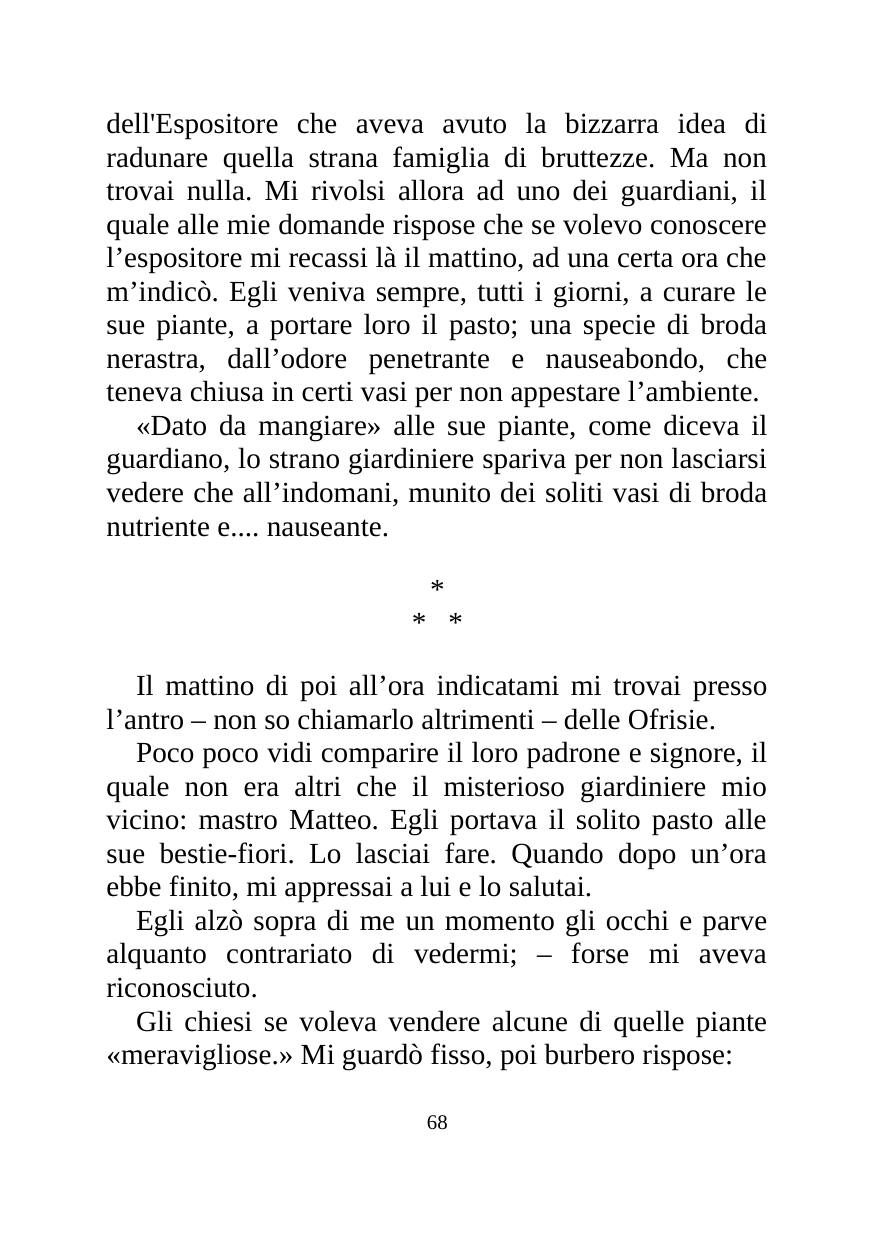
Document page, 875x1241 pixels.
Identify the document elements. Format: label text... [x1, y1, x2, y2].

text Poco poco vidi comparire il loro padrone e signore, il quale non era altri che il misterioso giardiniere mio vicino: mastro Matteo. Egli portava il solito pasto alle sue bestie-fiori. Lo lasciai fare. Quando dopo un’ora ebbe finito, mi appressai a lui e lo salutai. [106, 735, 768, 903]
text «Dato da mangiare» alle sue piante, come diceva il guardiano, lo strano giardiniere spariva per non lasciarsi vedere che all’indomani, munito dei soliti vasi di broda nutriente e.... nauseante. [106, 408, 768, 542]
text Egli alzò sopra di me un momento gli occhi e parve alquanto contrariato di vedermi; – forse mi aveva riconosciuto. [106, 903, 768, 1004]
text dell'Espositore che aveva avuto la bizzarra idea di radunare quella strana famiglia di bruttezze. Ma non trovai nulla. Mi rivolsi allora ad uno dei guardiani, il quale alle mie domande rispose che se volevo conoscere l’espositore mi recassi là il mattino, ad una certa ora che m’indicò. Egli veniva sempre, tutti i giorni, a curare le sue piante, a portare loro il pasto; una specie di broda nerastra, dall’odore penetrante e nauseabondo, che teneva chiusa in certi vasi per non appestare l’ambiente. [106, 106, 768, 408]
text Il mattino di poi all’ora indicatami mi trovai presso l’antro – non so chiamarlo altrimenti – delle Ofrisie. [106, 668, 768, 735]
text Gli chiesi se voleva vendere alcune di quelle piante «meravigliose.» Mi guardò fisso, poi burbero rispose: [106, 1004, 768, 1071]
text * * * [106, 572, 768, 639]
